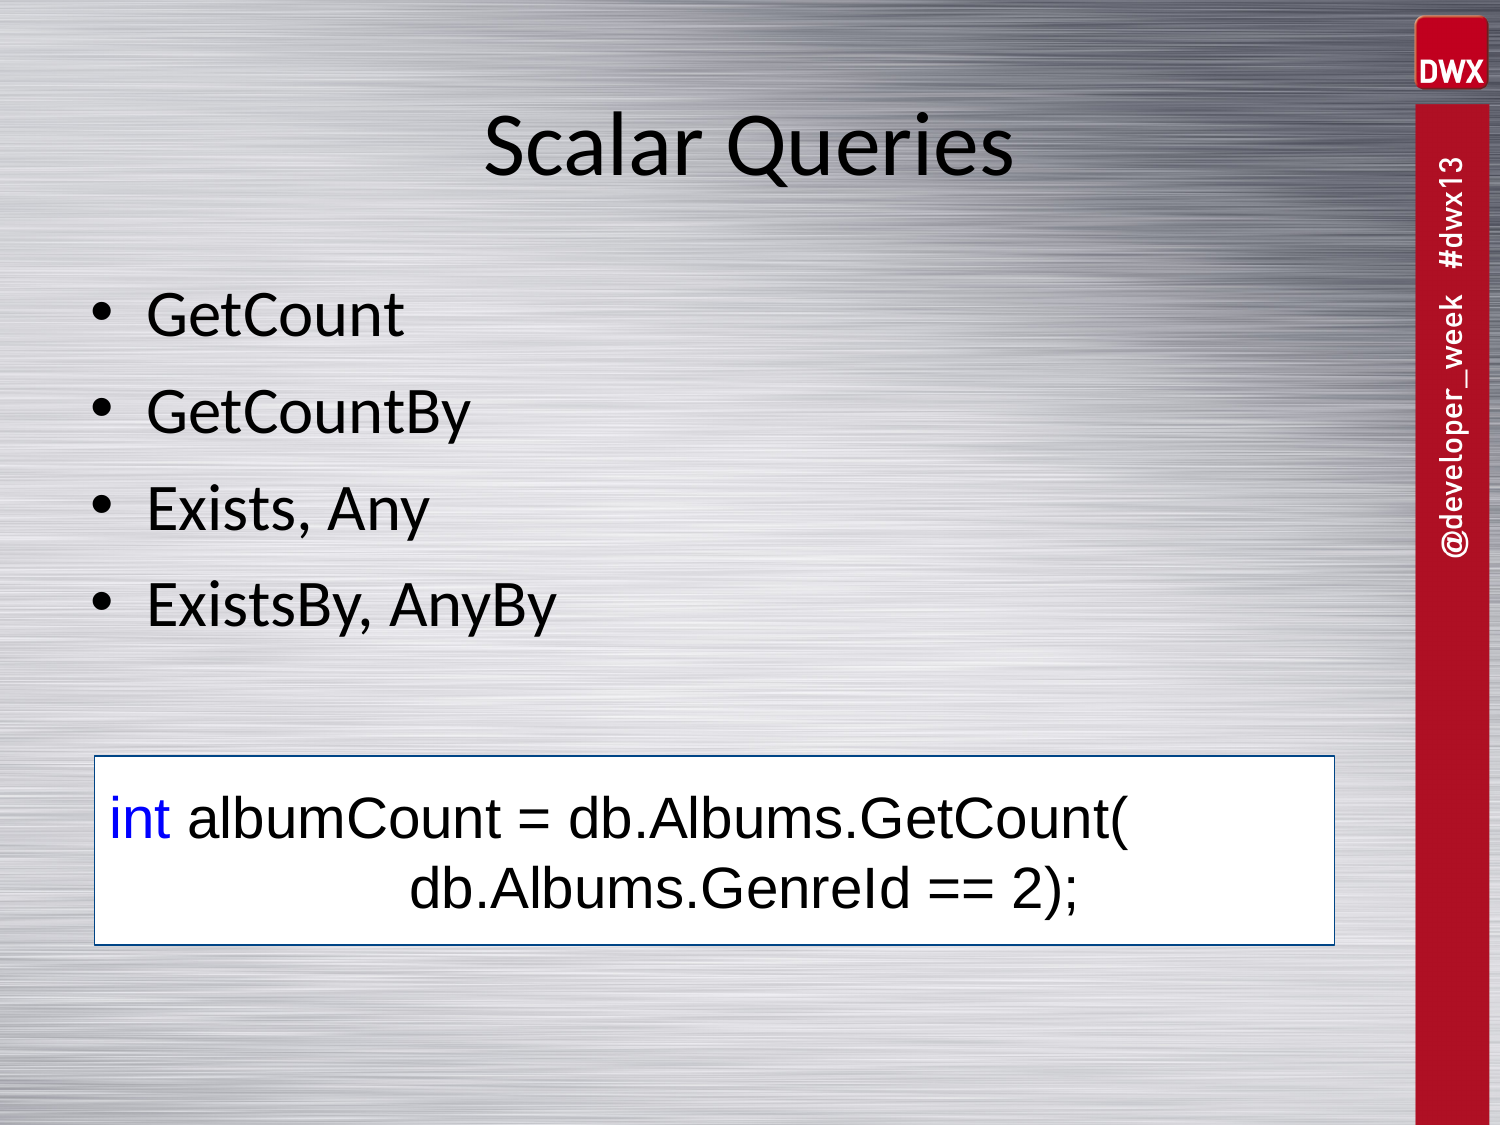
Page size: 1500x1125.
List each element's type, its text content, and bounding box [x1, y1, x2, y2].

text_box int albumCount = db.Albums.GetCount( db.Albums.GenreId == 2); [94, 755, 1335, 945]
title Scalar Queries [75, 45, 1426, 233]
list GetCount GetCountBy Exists, Any ExistsBy, AnyBy [75, 262, 1426, 1006]
picture [0, 0, 1500, 1125]
